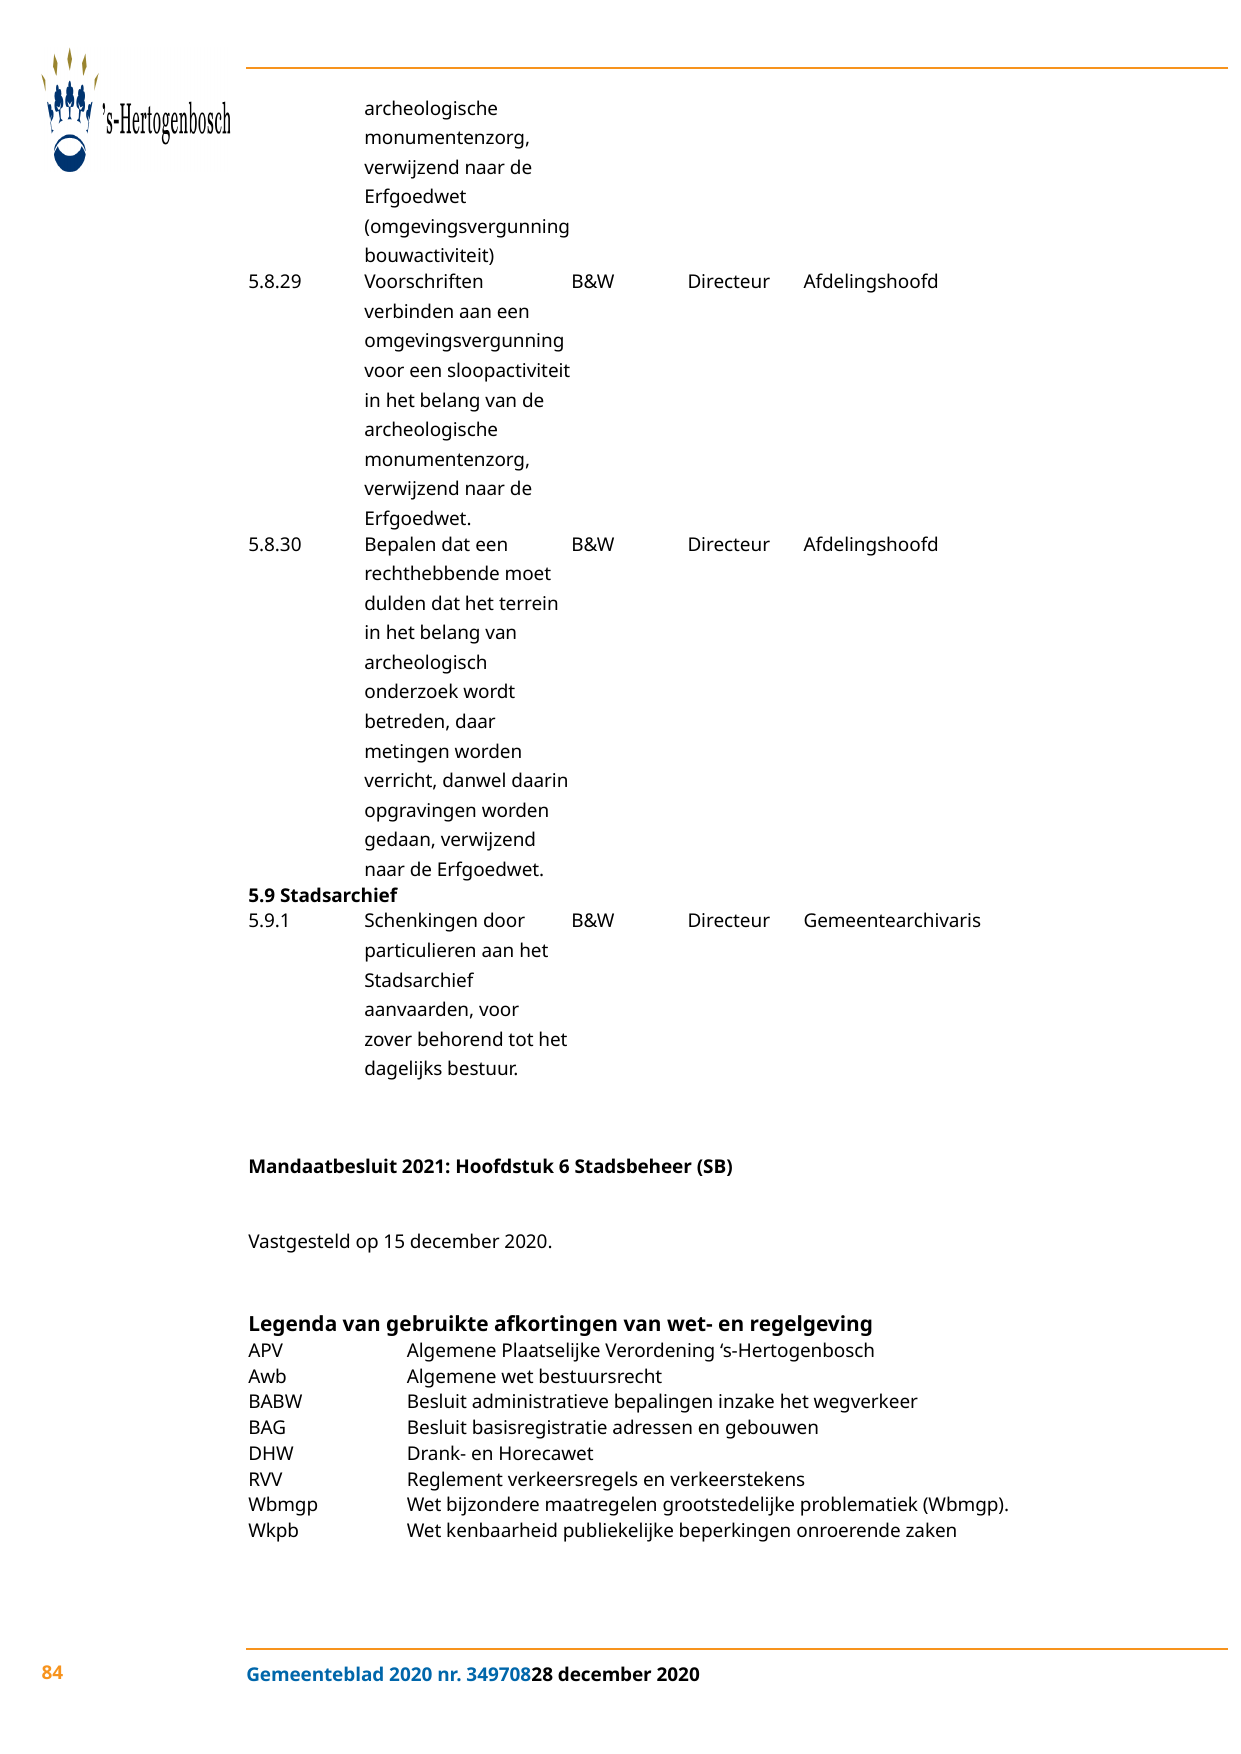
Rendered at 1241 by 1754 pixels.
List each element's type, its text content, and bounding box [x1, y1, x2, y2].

table_cell Voorschriften verbinden aan een omgevingsvergunning voor een sloopactiviteit in het belang van de archeologische monumentenzorg, verwijzend naar de Erfgoedwet. [364, 269, 571, 531]
table_cell RVV [248, 1466, 407, 1492]
table_cell Gemeentearchivaris [803, 908, 1035, 1081]
table_cell B&W [571, 908, 687, 1081]
table_cell Wet bijzondere maatregelen grootstedelijke problematiek (Wbmgp). [407, 1492, 1152, 1517]
table_cell Directeur [687, 908, 803, 1081]
table_cell [1035, 95, 1152, 268]
table_cell Directeur [687, 269, 803, 531]
table_cell BAG [248, 1415, 407, 1440]
table_cell [1035, 908, 1152, 1081]
table_cell [803, 95, 1035, 268]
text Legenda van gebruikte afkortingen van wet- en regelgeving [248, 1309, 1152, 1337]
table_cell DHW [248, 1440, 407, 1466]
table_cell 5.9 Stadsarchief [248, 882, 1152, 908]
table_cell B&W [571, 531, 687, 882]
picture [41, 47, 231, 172]
table_cell 5.8.29 [248, 269, 364, 531]
table_cell Drank- en Horecawet [407, 1440, 1152, 1466]
table_cell archeologische monumentenzorg, verwijzend naar de Erfgoedwet (omgevingsvergunning bouwactiviteit) [364, 95, 571, 268]
table_cell B&W [571, 269, 687, 531]
table_cell Awb [248, 1363, 407, 1389]
table_cell [1035, 531, 1152, 882]
table_cell [1035, 269, 1152, 531]
table_cell 5.9.1 [248, 908, 364, 1081]
table_cell Wbmgp [248, 1492, 407, 1517]
table_cell Schenkingen door particulieren aan het Stadsarchief aanvaarden, voor zover behorend tot het dagelijks bestuur. [364, 908, 571, 1081]
table_header APV [248, 1337, 407, 1363]
table_cell Reglement verkeersregels en verkeerstekens [407, 1466, 1152, 1492]
table_cell Wkpb [248, 1518, 407, 1543]
text Vastgesteld op 15 december 2020. [248, 1229, 1152, 1254]
table_cell [687, 95, 803, 268]
table_cell 5.8.30 [248, 531, 364, 882]
table_header Algemene Plaatselijke Verordening ‘s-Hertogenbosch [407, 1337, 1152, 1363]
table_cell Afdelingshoofd [803, 531, 1035, 882]
table_cell [571, 95, 687, 268]
table_cell Directeur [687, 531, 803, 882]
table_cell BABW [248, 1389, 407, 1414]
text Mandaatbesluit 2021: Hoofdstuk 6 Stadsbeheer (SB) [248, 1151, 1152, 1179]
table_cell Besluit basisregistratie adressen en gebouwen [407, 1415, 1152, 1440]
table_cell Algemene wet bestuursrecht [407, 1363, 1152, 1389]
table_cell Afdelingshoofd [803, 269, 1035, 531]
table_cell Bepalen dat een rechthebbende moet dulden dat het terrein in het belang van archeologisch onderzoek wordt betreden, daar metingen worden verricht, danwel daarin opgravingen worden gedaan, verwijzend naar de Erfgoedwet. [364, 531, 571, 882]
table_cell Wet kenbaarheid publiekelijke beperkingen onroerende zaken [407, 1518, 1152, 1543]
table_cell [248, 95, 364, 268]
table_cell Besluit administratieve bepalingen inzake het wegverkeer [407, 1389, 1152, 1414]
